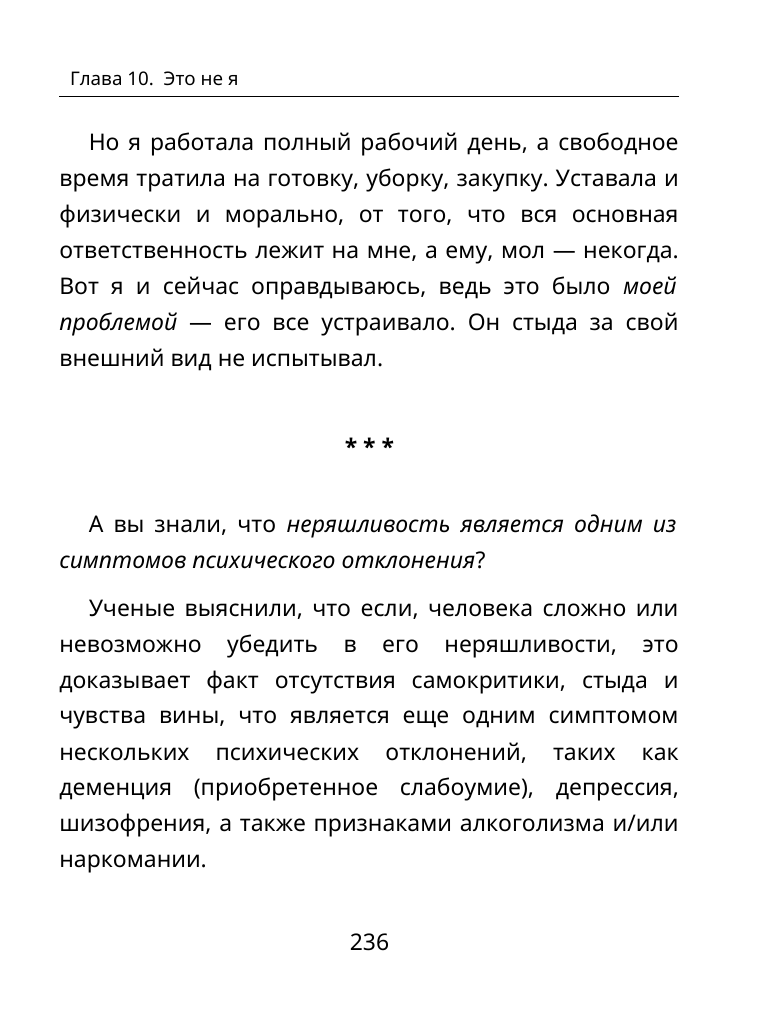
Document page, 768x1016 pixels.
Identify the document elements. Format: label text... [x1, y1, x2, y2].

subtitle * * * [59, 431, 679, 462]
text Ученые выяснили, что если, человека сложно или невозможно убедить в его неряшливости, это доказывает факт отсутствия самокритики, стыда и чувства вины, что является еще одним симптомом нескольких психических отклонений, таких как деменция (приобретенное слабоумие), депрессия, шизофрения, а также признаками алкоголизма и/или наркомании. [59, 592, 679, 874]
text Но я работала полный рабочий день, а свободное время тратила на готовку, уборку, закупку. Уставала и физически и морально, от того, что вся основная ответственность лежит на мне, а ему, мол — некогда. Вот я и сейчас оправдываюсь, ведь это было моей проблемой — его все устраивало. Он стыда за свой внешний вид не испытывал. [59, 126, 679, 373]
text А вы знали, что неряшливость является одним из симптомов психического отклонения? [59, 508, 679, 575]
